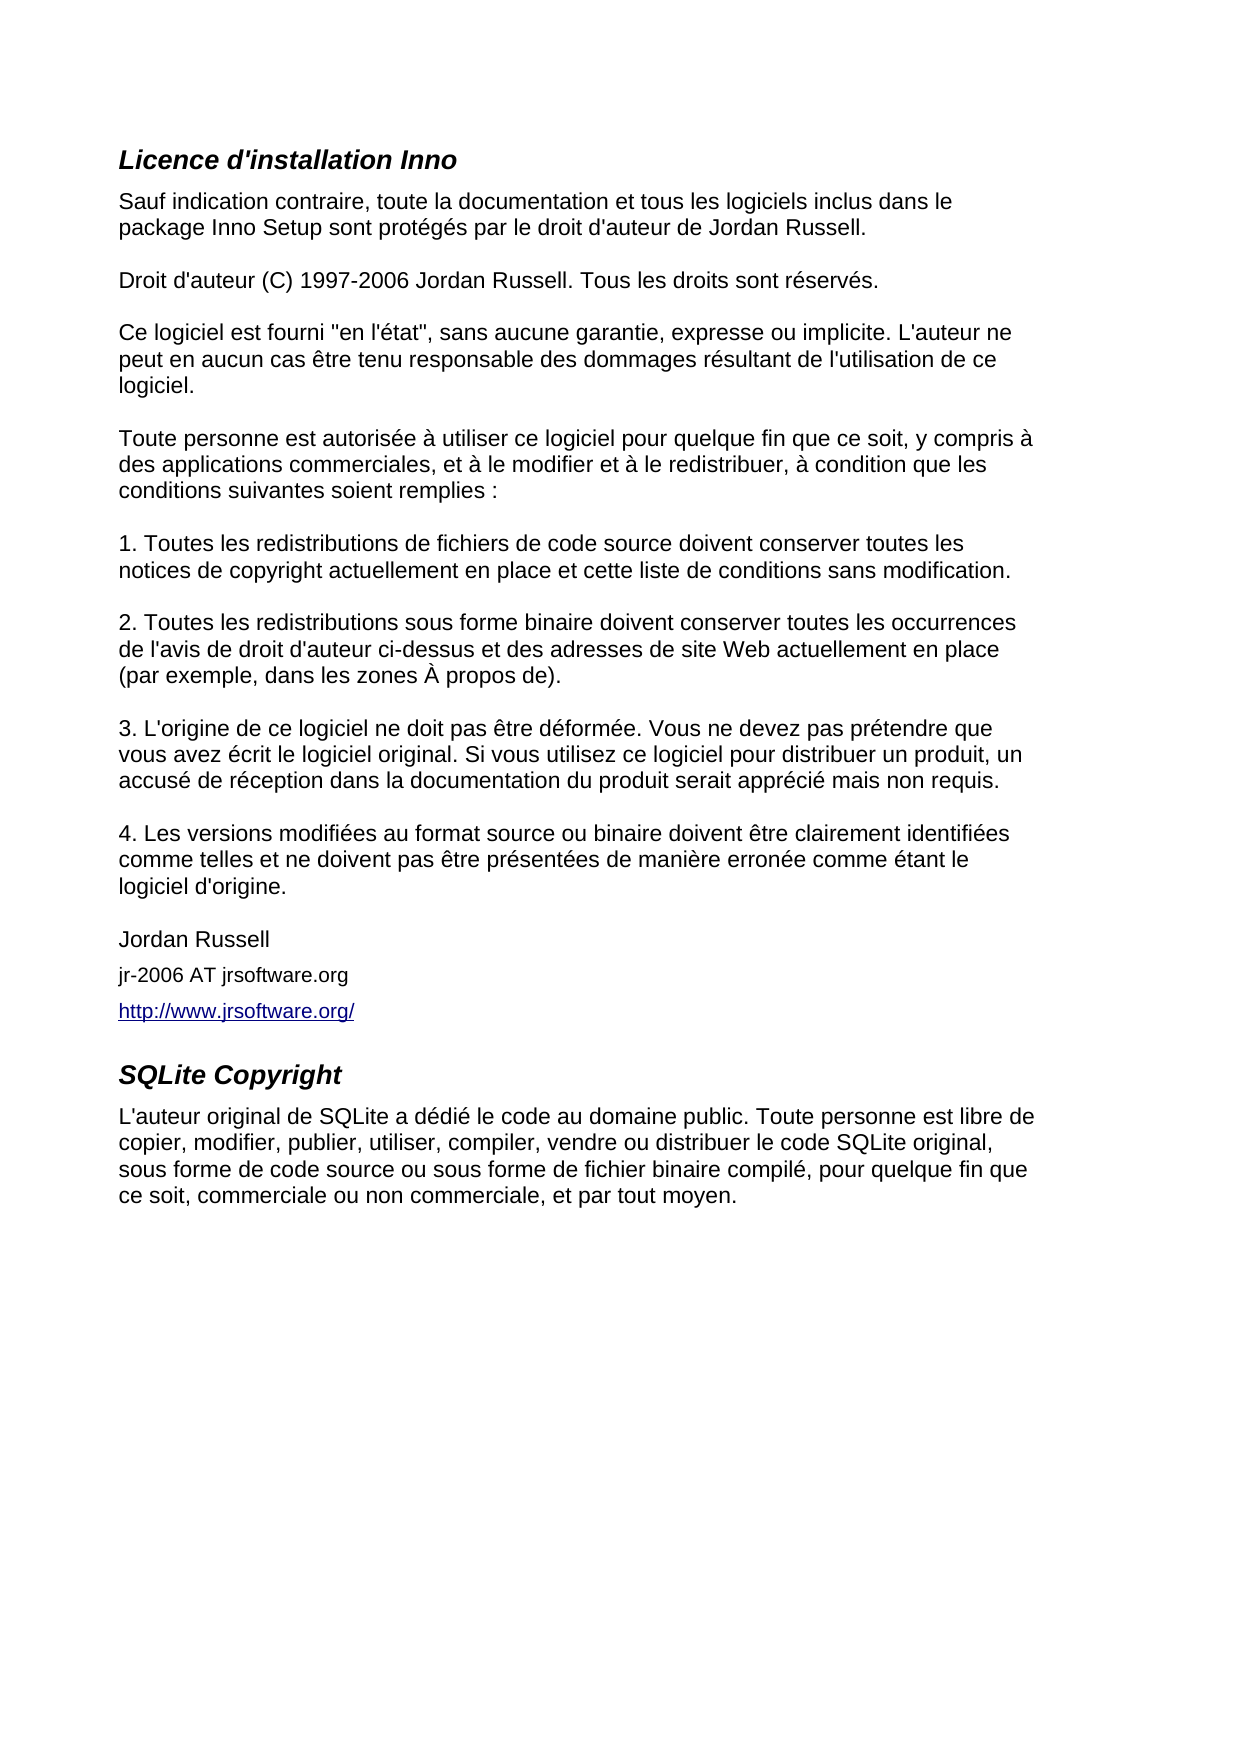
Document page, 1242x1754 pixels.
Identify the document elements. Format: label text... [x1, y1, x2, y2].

text Toute personne est autorisée à utiliser ce logiciel pour quelque fin que ce soit, y compris à des applications commerciales, et à le modifier et à le redistribuer, à condition que les conditions suivantes soient remplies : [118, 425, 1042, 504]
text 1. Toutes les redistributions de fichiers de code source doivent conserver toutes les notices de copyright actuellement en place et cette liste de conditions sans modification. [118, 530, 1042, 583]
text 2. Toutes les redistributions sous forme binaire doivent conserver toutes les occurrences de l'avis de droit d'auteur ci-dessus et des adresses de site Web actuellement en place (par exemple, dans les zones À propos de). [118, 609, 1042, 688]
text Ce logiciel est fourni "en l'état", sans aucune garantie, expresse ou implicite. L'auteur ne peut en aucun cas être tenu responsable des dommages résultant de l'utilisation de ce logiciel. [118, 319, 1042, 398]
text jr-2006 AT jrsoftware.org http://www.jrsoftware.org/ [118, 952, 357, 1023]
text 4. Les versions modifiées au format source ou binaire doivent être clairement identifiées comme telles et ne doivent pas être présentées de manière erronée comme étant le logiciel d'origine. [118, 820, 1042, 899]
text Droit d'auteur (C) 1997-2006 Jordan Russell. Tous les droits sont réservés. [118, 267, 1042, 293]
text 3. L'origine de ce logiciel ne doit pas être déformée. Vous ne devez pas prétendre que vous avez écrit le logiciel original. Si vous utilisez ce logiciel pour distribuer un produit, un accusé de réception dans la documentation du produit serait apprécié mais non requis. [118, 715, 1042, 794]
text Jordan Russell [118, 926, 1042, 952]
text Sauf indication contraire, toute la documentation et tous les logiciels inclus dans le package Inno Setup sont protégés par le droit d'auteur de Jordan Russell. [118, 188, 1042, 240]
text SQLite Copyright [118, 1059, 1135, 1090]
text L'auteur original de SQLite a dédié le code au domaine public. Toute personne est libre de copier, modifier, publier, utiliser, compiler, vendre ou distribuer le code SQLite original, sous forme de code source ou sous forme de fichier binaire compilé, pour quelque fin que ce soit, commerciale ou non commerciale, et par tout moyen. [118, 1103, 1042, 1208]
text Licence d'installation Inno [118, 144, 1135, 175]
